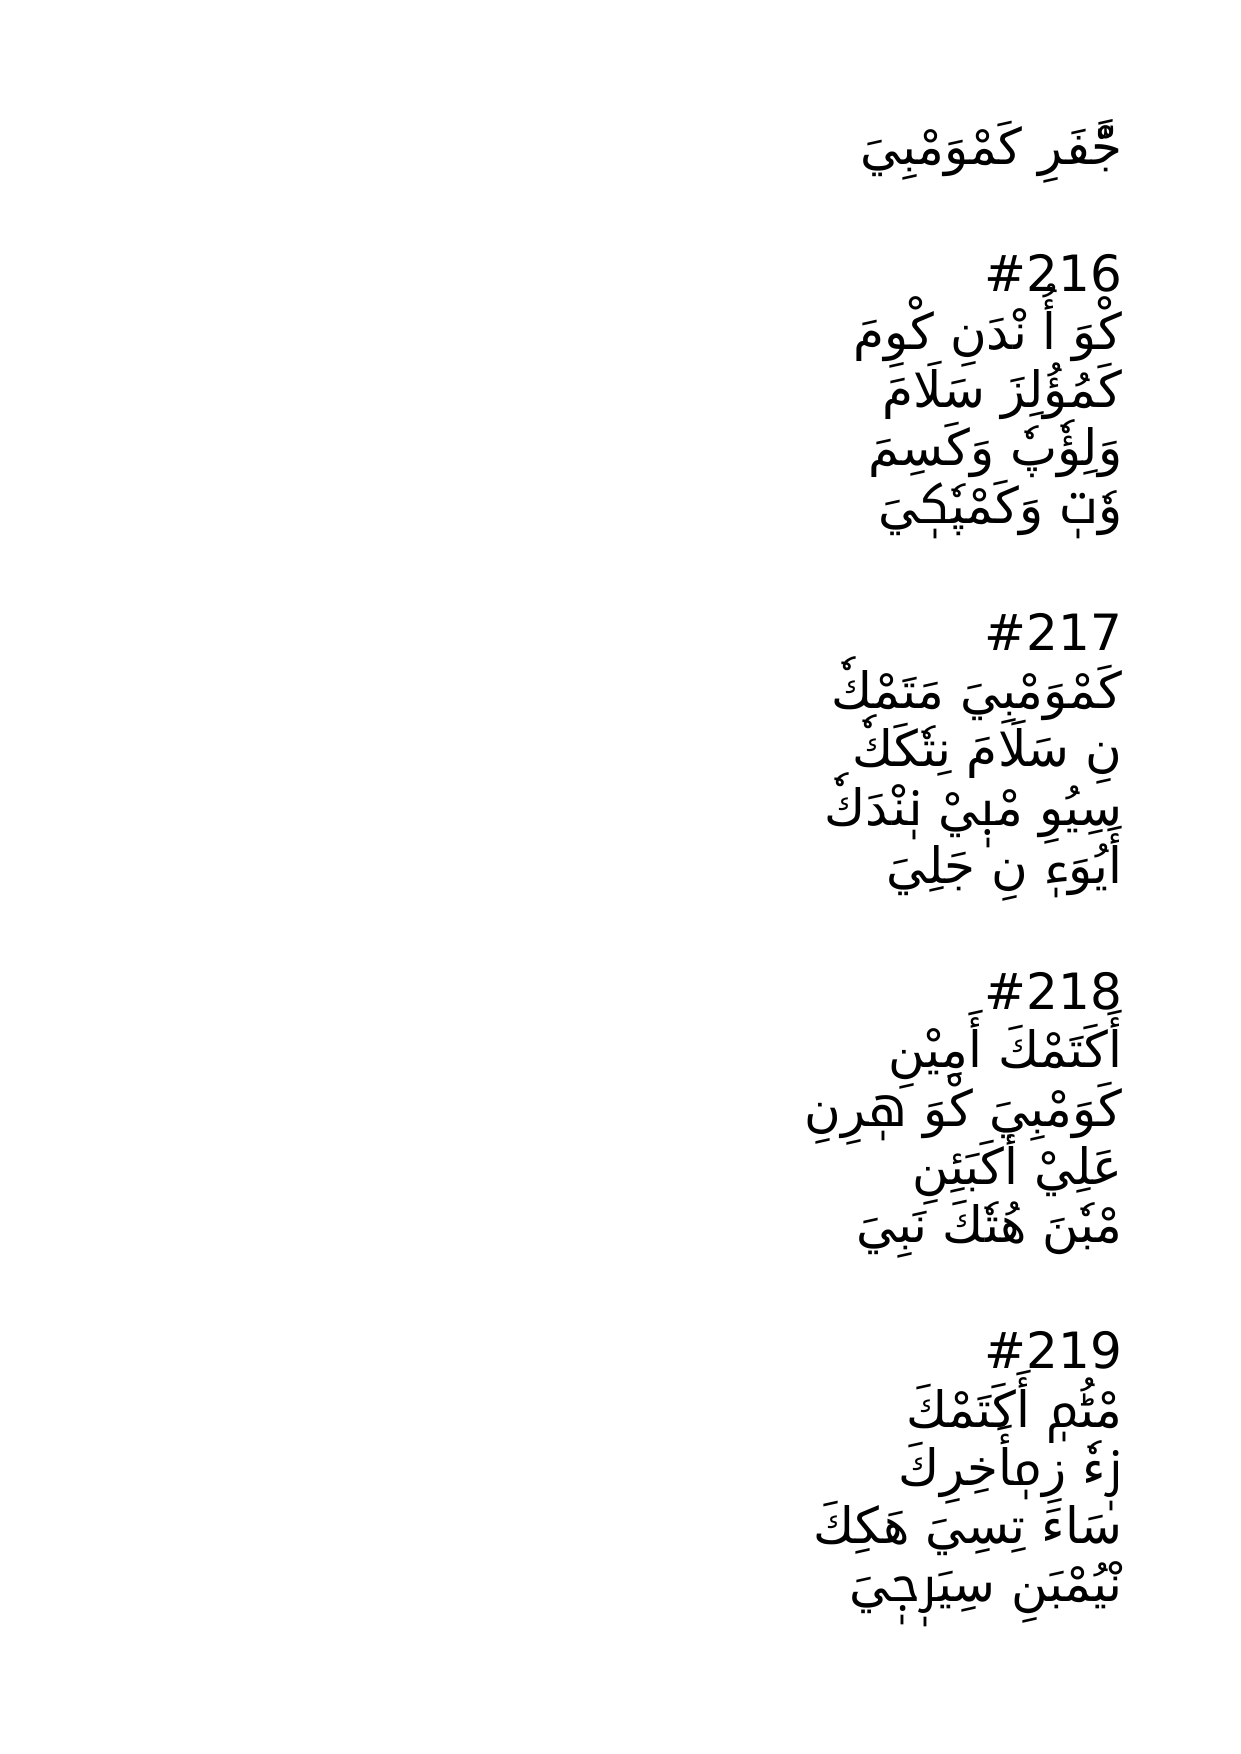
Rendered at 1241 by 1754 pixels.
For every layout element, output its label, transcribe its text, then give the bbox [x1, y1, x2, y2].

text #218 [118, 963, 1122, 1021]
text وَلِؤٗپٗ وَكَسِمَ [118, 419, 1122, 477]
text سَاءَ تِسِيَ هَكِكَ [118, 1497, 1122, 1555]
text #219 [118, 1322, 1122, 1381]
text نِ سَلَامَ نِتٗكَكٗ [118, 720, 1122, 778]
text عَلِيْ أَكَبَئِنِ [118, 1138, 1122, 1196]
text كَوَمْبِيَ كْوَ هٖرِنِ [118, 1079, 1122, 1138]
text كَمُؤُلِزَ سَلَامَ [118, 361, 1122, 419]
text مْبٗنَ هُتٗكَ نَبِيَ [118, 1196, 1122, 1254]
text #216 [118, 244, 1122, 303]
text كَمْوَمْبِيَ مَتَمْكٗ [118, 662, 1122, 720]
text أَيُوَءٖ نِ جَلِيَ [118, 837, 1122, 895]
text جَّْفَرِ كَمْوَمْبِيَ [118, 118, 1122, 176]
text مْٹُمٖ أَكَتَمْكَ [118, 1381, 1122, 1439]
text نْيُمْبَنِ سِيَرٖجٖيَ [118, 1555, 1122, 1613]
text وٗتٖ وَكَمْپٗكٖيَ [118, 477, 1122, 536]
text سِيُوِ مْبٖيْ نٖنْدَكٗ [118, 778, 1122, 837]
text كْوَ أُ نْدَنِ كْوِمَ [118, 303, 1122, 361]
text زٖءٗ زِمٖأَخِرِكَ [118, 1439, 1122, 1497]
text #217 [118, 604, 1122, 662]
text أَكَتَمْكَ أَمِيْنِ [118, 1021, 1122, 1079]
